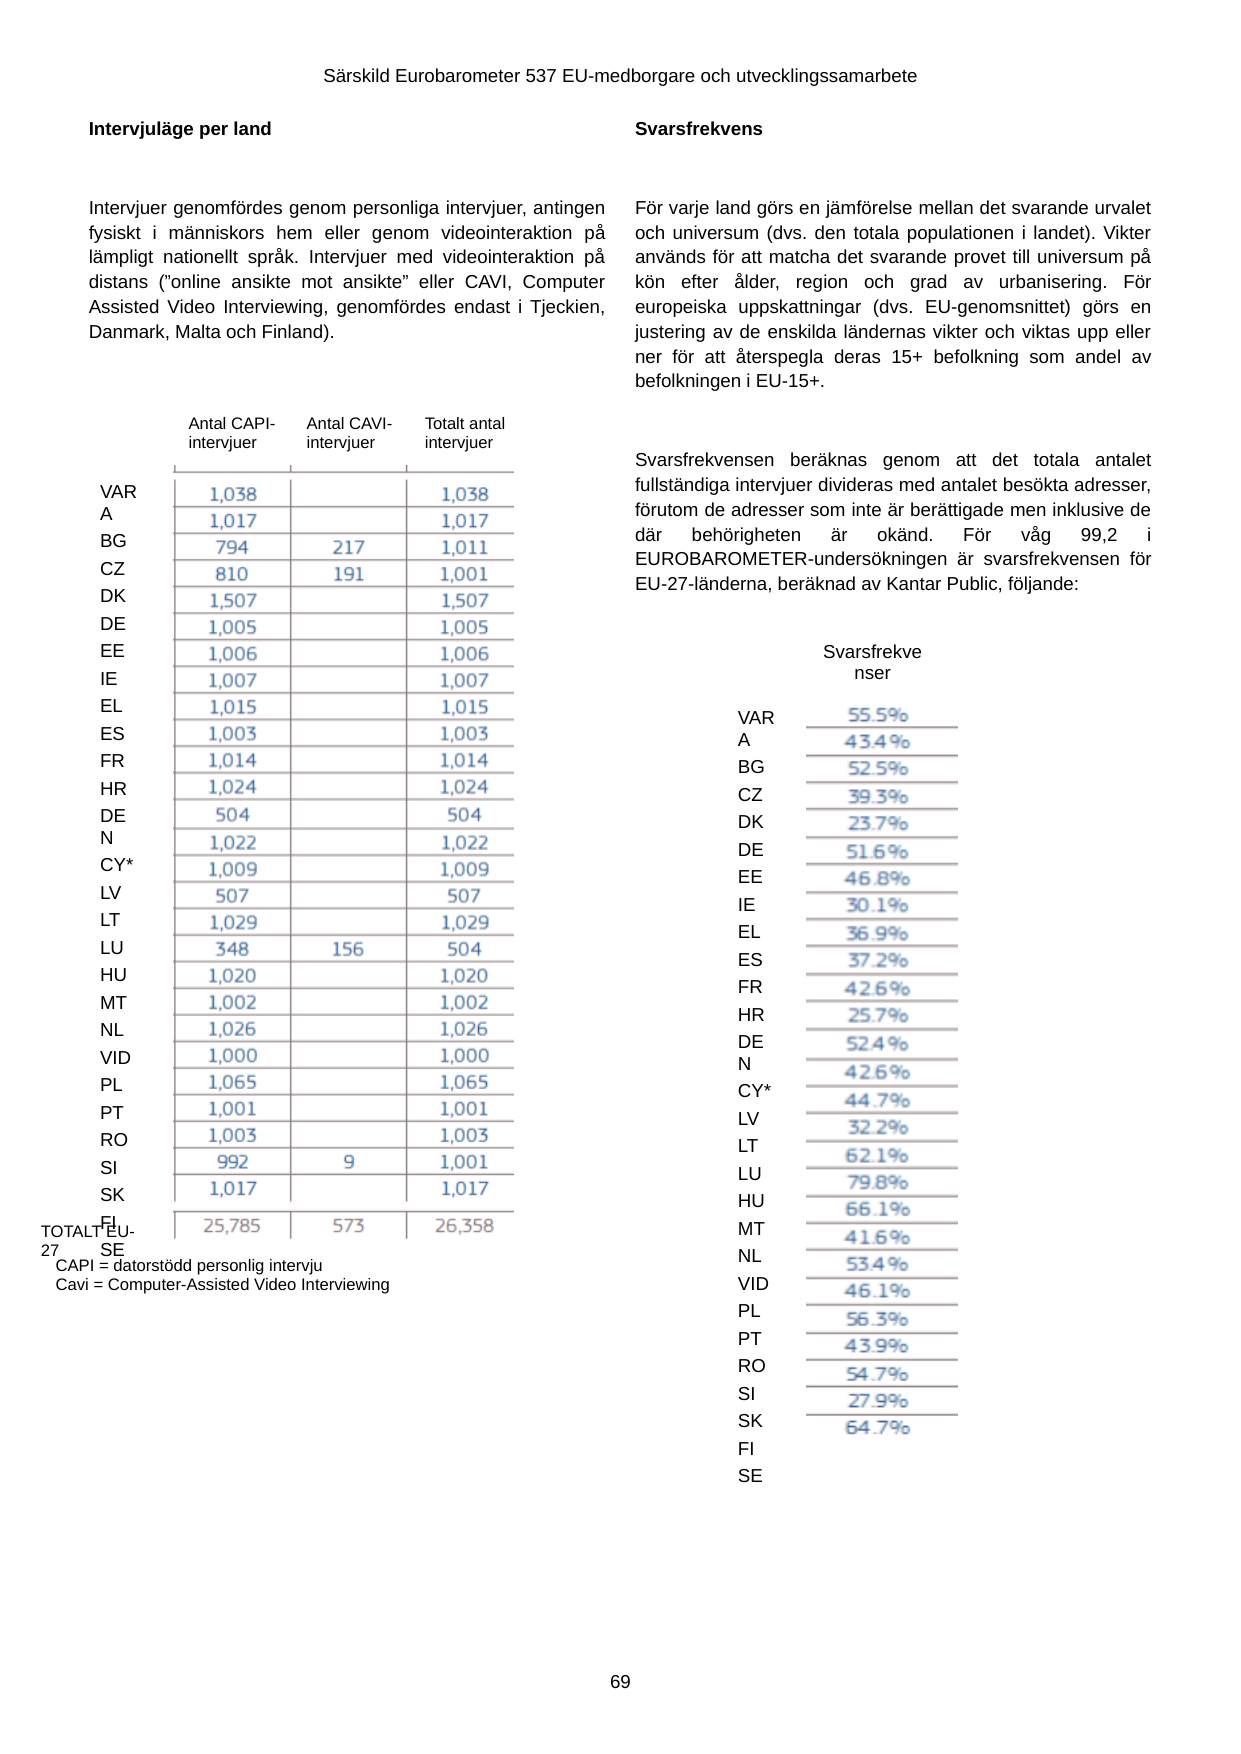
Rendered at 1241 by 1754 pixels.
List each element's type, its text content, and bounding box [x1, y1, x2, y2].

picture [806, 690, 958, 1441]
text Svarsfrekvensen beräknas genom att det totala antalet fullständiga intervjuer divideras med antalet besökta adresser, förutom de adresser som inte är berättigade men inklusive de där behörigheten är okänd. För våg 99,2 i EUROBAROMETER-undersökningen är svarsfrekvensen för EU-27-länderna, beräknad av Kantar Public, följande: [635, 449, 1152, 594]
picture [173, 465, 514, 1243]
text Intervjuer genomfördes genom personliga intervjuer, antingen fysiskt i människors hem eller genom videointeraktion på lämpligt nationellt språk. Intervjuer med videointeraktion på distans (”online ansikte mot ansikte” eller CAVI, Computer Assisted Video Interviewing, genomfördes endast i Tjeckien, Danmark, Malta och Finland). [88, 197, 605, 342]
text Intervjuläge per land [88, 118, 605, 139]
text För varje land görs en jämförelse mellan det svarande urvalet och universum (dvs. den totala populationen i landet). Vikter används för att matcha det svarande provet till universum på kön efter ålder, region och grad av urbanisering. För europeiska uppskattningar (dvs. EU-genomsnittet) görs en justering av de enskilda ländernas vikter och viktas upp eller ner för att återspegla deras 15+ befolkning som andel av befolkningen i EU-15+. [635, 197, 1152, 392]
text Svarsfrekvens [635, 118, 1152, 139]
